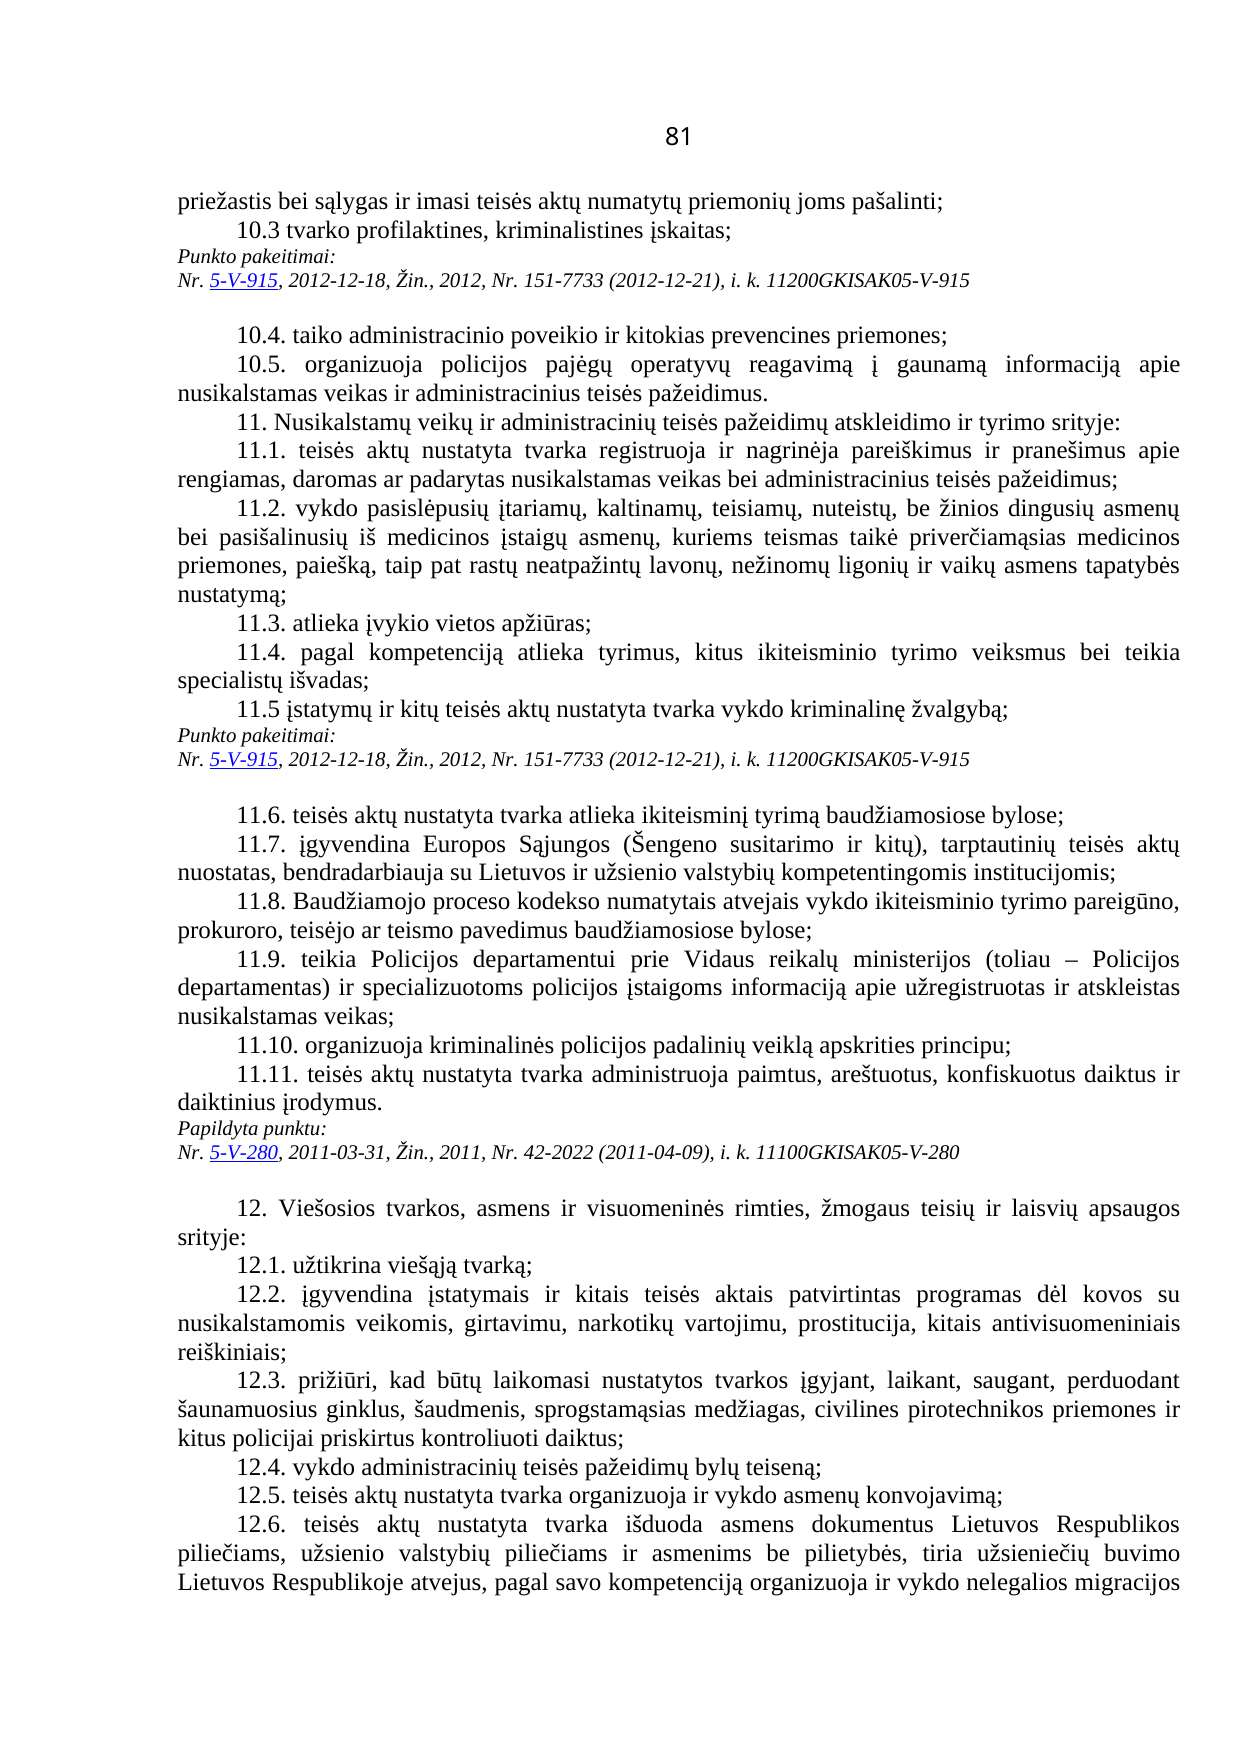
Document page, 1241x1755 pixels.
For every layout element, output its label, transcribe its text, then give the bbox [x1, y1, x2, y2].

text Nr. 5-V-915, 2012-12-18, Žin., 2012, Nr. 151-7733 (2012-12-21), i. k. 11200GKISAK05-V-915 [177, 747, 1181, 771]
text 11.9. teikia Policijos departamentui prie Vidaus reikalų ministerijos (toliau – Policijos departamentas) ir specializuotoms policijos įstaigoms informaciją apie užregistruotas ir atskleistas nusikalstamas veikas; [177, 944, 1181, 1030]
text 11.1. teisės aktų nustatyta tvarka registruoja ir nagrinėja pareiškimus ir pranešimus apie rengiamas, daromas ar padarytas nusikalstamas veikas bei administracinius teisės pažeidimus; [177, 436, 1181, 493]
text 11.2. vykdo pasislėpusių įtariamų, kaltinamų, teisiamų, nuteistų, be žinios dingusių asmenų bei pasišalinusių iš medicinos įstaigų asmenų, kuriems teismas taikė priverčiamąsias medicinos priemones, paiešką, taip pat rastų neatpažintų lavonų, nežinomų ligonių ir vaikų asmens tapatybės nustatymą; [177, 493, 1181, 608]
text 12.1. užtikrina viešąją tvarką; [177, 1251, 1181, 1279]
text 11.5 įstatymų ir kitų teisės aktų nustatyta tvarka vykdo kriminalinę žvalgybą; [177, 694, 1181, 723]
text 12.3. prižiūri, kad būtų laikomasi nustatytos tvarkos įgyjant, laikant, saugant, perduodant šaunamuosius ginklus, šaudmenis, sprogstamąsias medžiagas, civilines pirotechnikos priemones ir kitus policijai priskirtus kontroliuoti daiktus; [177, 1366, 1181, 1452]
text 11.8. Baudžiamojo proceso kodekso numatytais atvejais vykdo ikiteisminio tyrimo pareigūno, prokuroro, teisėjo ar teismo pavedimus baudžiamosiose bylose; [177, 886, 1181, 944]
text 11.3. atlieka įvykio vietos apžiūras; [177, 608, 1181, 637]
text Punkto pakeitimai: [177, 723, 1181, 747]
text Punkto pakeitimai: [177, 244, 1181, 268]
text 11.4. pagal kompetenciją atlieka tyrimus, kitus ikiteisminio tyrimo veiksmus bei teikia specialistų išvadas; [177, 637, 1181, 694]
text 12.6. teisės aktų nustatyta tvarka išduoda asmens dokumentus Lietuvos Respublikos piliečiams, užsienio valstybių piliečiams ir asmenims be pilietybės, tiria užsieniečių buvimo Lietuvos Respublikoje atvejus, pagal savo kompetenciją organizuoja ir vykdo nelegalios migracijos [177, 1509, 1181, 1596]
text 10.3 tvarko profilaktines, kriminalistines įskaitas; [177, 215, 1181, 244]
text 12.4. vykdo administracinių teisės pažeidimų bylų teiseną; [177, 1452, 1181, 1481]
text Nr. 5-V-915, 2012-12-18, Žin., 2012, Nr. 151-7733 (2012-12-21), i. k. 11200GKISAK05-V-915 [177, 268, 1181, 292]
text 11.7. įgyvendina Europos Sąjungos (Šengeno susitarimo ir kitų), tarptautinių teisės aktų nuostatas, bendradarbiauja su Lietuvos ir užsienio valstybių kompetentingomis institucijomis; [177, 829, 1181, 886]
text priežastis bei sąlygas ir imasi teisės aktų numatytų priemonių joms pašalinti; [177, 186, 1181, 215]
text 10.5. organizuoja policijos pajėgų operatyvų reagavimą į gaunamą informaciją apie nusikalstamas veikas ir administracinius teisės pažeidimus. [177, 349, 1181, 407]
text Nr. 5-V-280, 2011-03-31, Žin., 2011, Nr. 42-2022 (2011-04-09), i. k. 11100GKISAK05-V-280 [177, 1140, 1181, 1164]
text 11.10. organizuoja kriminalinės policijos padalinių veiklą apskrities principu; [177, 1030, 1181, 1059]
text 11. Nusikalstamų veikų ir administracinių teisės pažeidimų atskleidimo ir tyrimo srityje: [177, 407, 1181, 436]
text 12.2. įgyvendina įstatymais ir kitais teisės aktais patvirtintas programas dėl kovos su nusikalstamomis veikomis, girtavimu, narkotikų vartojimu, prostitucija, kitais antivisuomeniniais reiškiniais; [177, 1279, 1181, 1366]
text 12.5. teisės aktų nustatyta tvarka organizuoja ir vykdo asmenų konvojavimą; [177, 1481, 1181, 1509]
text 12. Viešosios tvarkos, asmens ir visuomeninės rimties, žmogaus teisių ir laisvių apsaugos srityje: [177, 1193, 1181, 1251]
text Papildyta punktu: [177, 1116, 1181, 1140]
text 11.6. teisės aktų nustatyta tvarka atlieka ikiteisminį tyrimą baudžiamosiose bylose; [177, 800, 1181, 829]
text 10.4. taiko administracinio poveikio ir kitokias prevencines priemones; [177, 321, 1181, 349]
text 11.11. teisės aktų nustatyta tvarka administruoja paimtus, areštuotus, konfiskuotus daiktus ir daiktinius įrodymus. [177, 1059, 1181, 1116]
